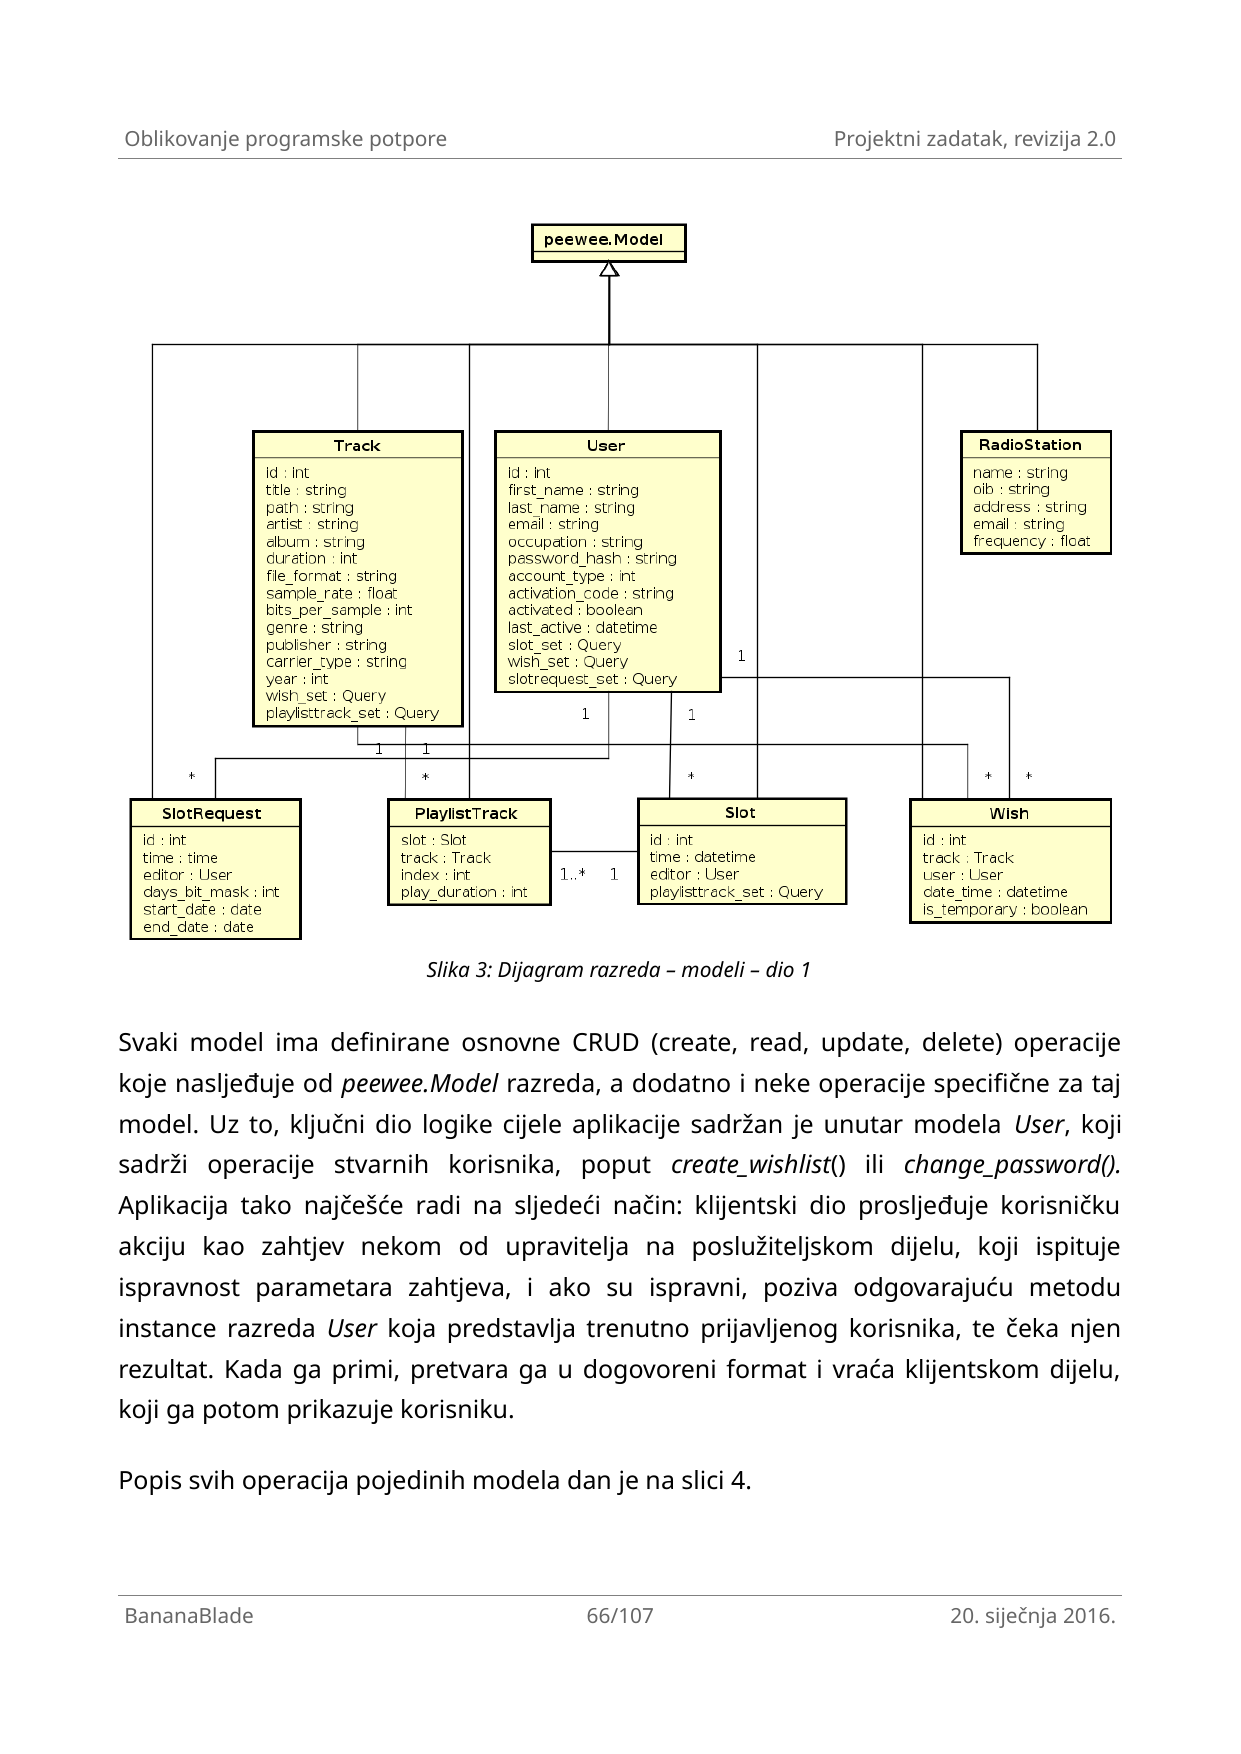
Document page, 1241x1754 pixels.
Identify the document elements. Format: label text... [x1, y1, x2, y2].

text Svaki model ima definirane osnovne CRUD (create, read, update, delete) operacije koje nasljeđuje od peewee.Model razreda, a dodatno i neke operacije specifične za taj model. Uz to, ključni dio logike cijele aplikacije sadržan je unutar modela User, koji sadrži operacije stvarnih korisnika, poput create_wishlist() ili change_password(). Aplikacija tako najčešće radi na sljedeći način: klijentski dio prosljeđuje korisničku akciju kao zahtjev nekom od upravitelja na poslužiteljskom dijelu, koji ispituje ispravnost parametara zahtjeva, i ako su ispravni, poziva odgovarajuću metodu instance razreda User koja predstavlja trenutno prijavljenog korisnika, te čeka njen rezultat. Kada ga primi, pretvara ga u dogovoreni format i vraća klijentskom dijelu, koji ga potom prikazuje korisniku. [118, 984, 1122, 1426]
picture [118, 213, 1123, 950]
text Slika 3: Dijagram razreda – modeli – dio 1 [118, 950, 1122, 984]
text Popis svih operacija pojedinih modela dan je na slici 4. [118, 1462, 1122, 1497]
text [118, 188, 1122, 213]
